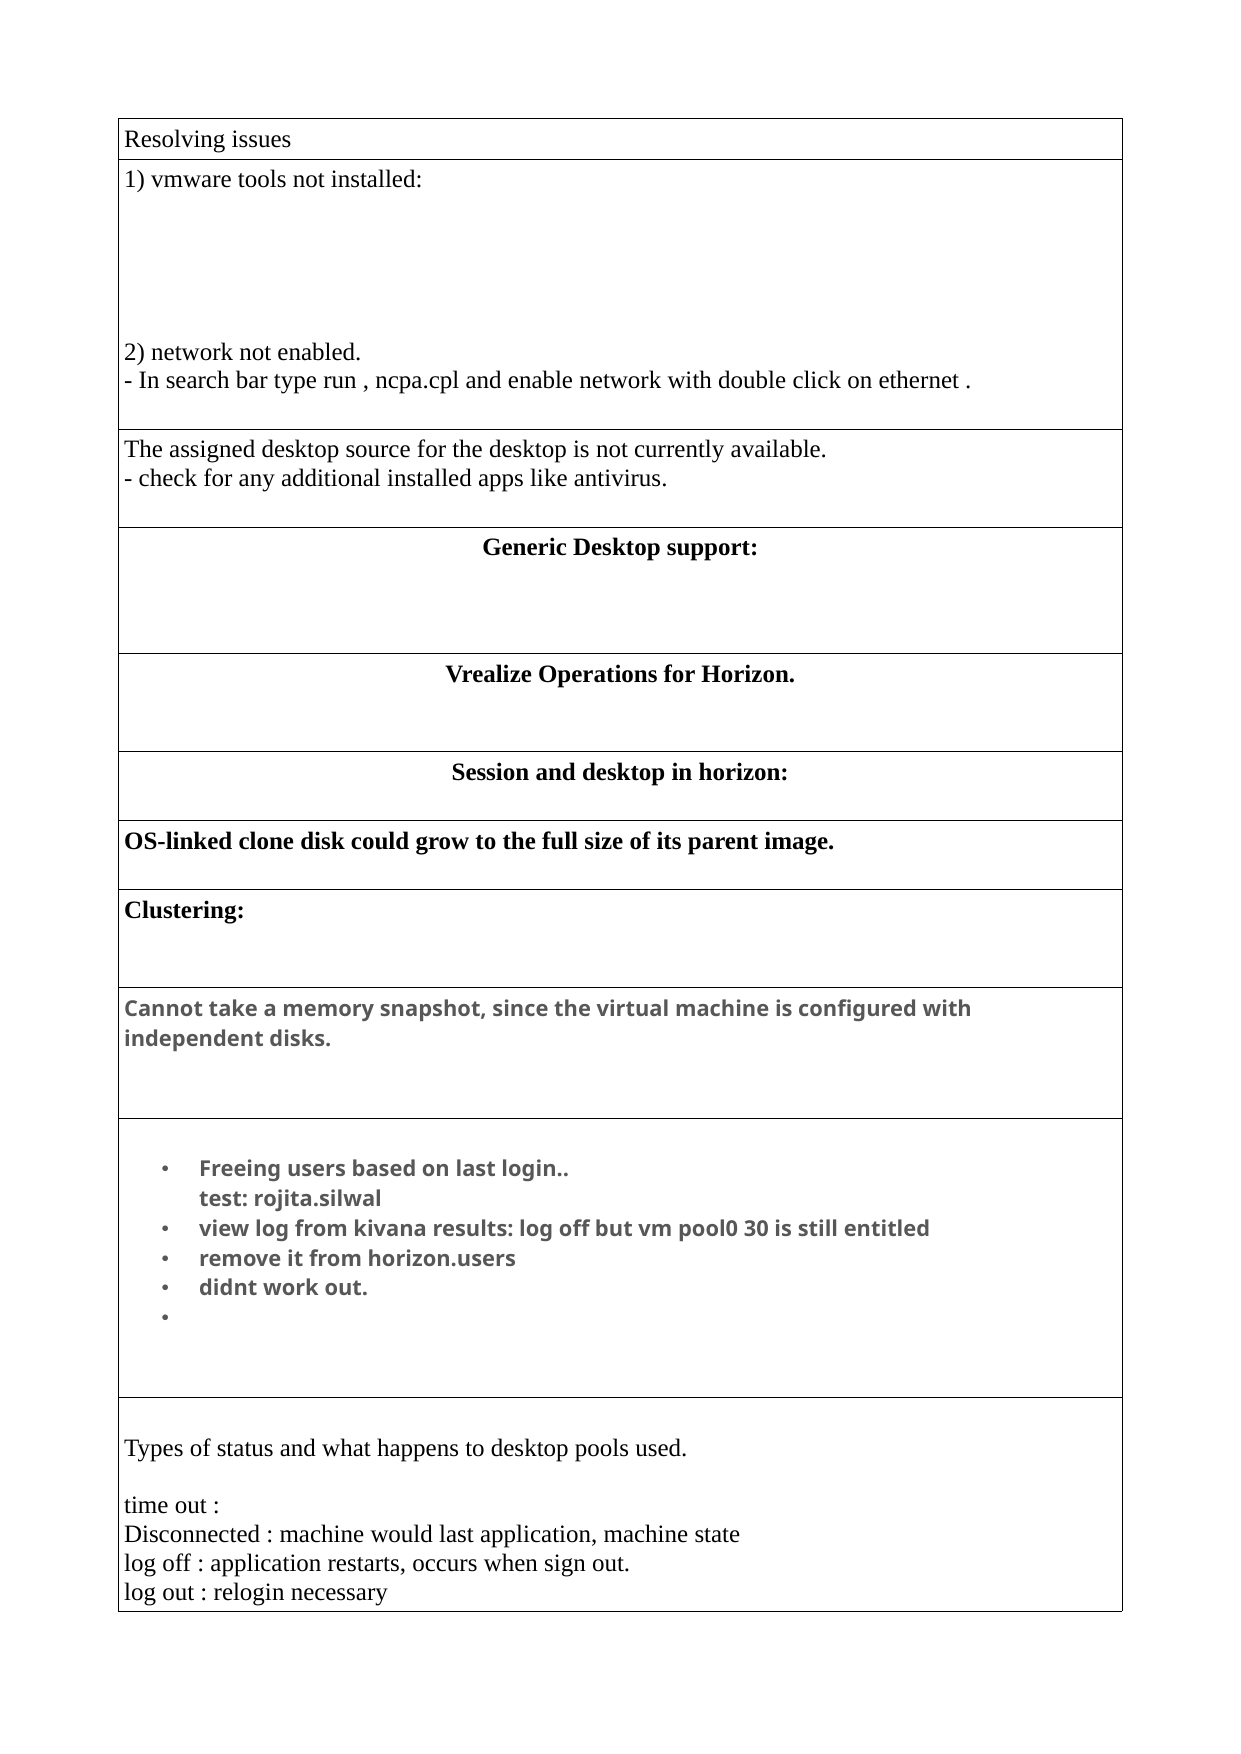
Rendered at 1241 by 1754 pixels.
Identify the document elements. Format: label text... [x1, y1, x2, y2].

table_cell Generic Desktop support: [119, 528, 1122, 653]
table_cell Freeing users based on last login.. test: rojita.silwal view log from kivana results: log off but vm pool0 30 is still entitled remove it from horizon.users didnt work out. [119, 1119, 1122, 1397]
table_cell Session and desktop in horizon: [119, 752, 1122, 820]
table_cell Cannot take a memory snapshot, since the virtual machine is configured with independent disks. [119, 988, 1122, 1118]
table_cell OS-linked clone disk could grow to the full size of its parent image. [119, 821, 1122, 889]
table_cell Clustering: [119, 890, 1122, 987]
table_cell 1) vmware tools not installed: 2) network not enabled. - In search bar type run , ncpa.cpl and enable network with double click on ethernet . [119, 160, 1122, 429]
table_cell The assigned desktop source for the desktop is not currently available. - check for any additional installed apps like antivirus. [119, 430, 1122, 527]
table_cell Types of status and what happens to desktop pools used. time out : Disconnected : machine would last application, machine state log off : application restarts, occurs when sign out. log out : relogin necessary [119, 1398, 1122, 1611]
table_header Resolving issues [119, 119, 1122, 158]
table_cell Vrealize Operations for Horizon. [119, 654, 1122, 751]
